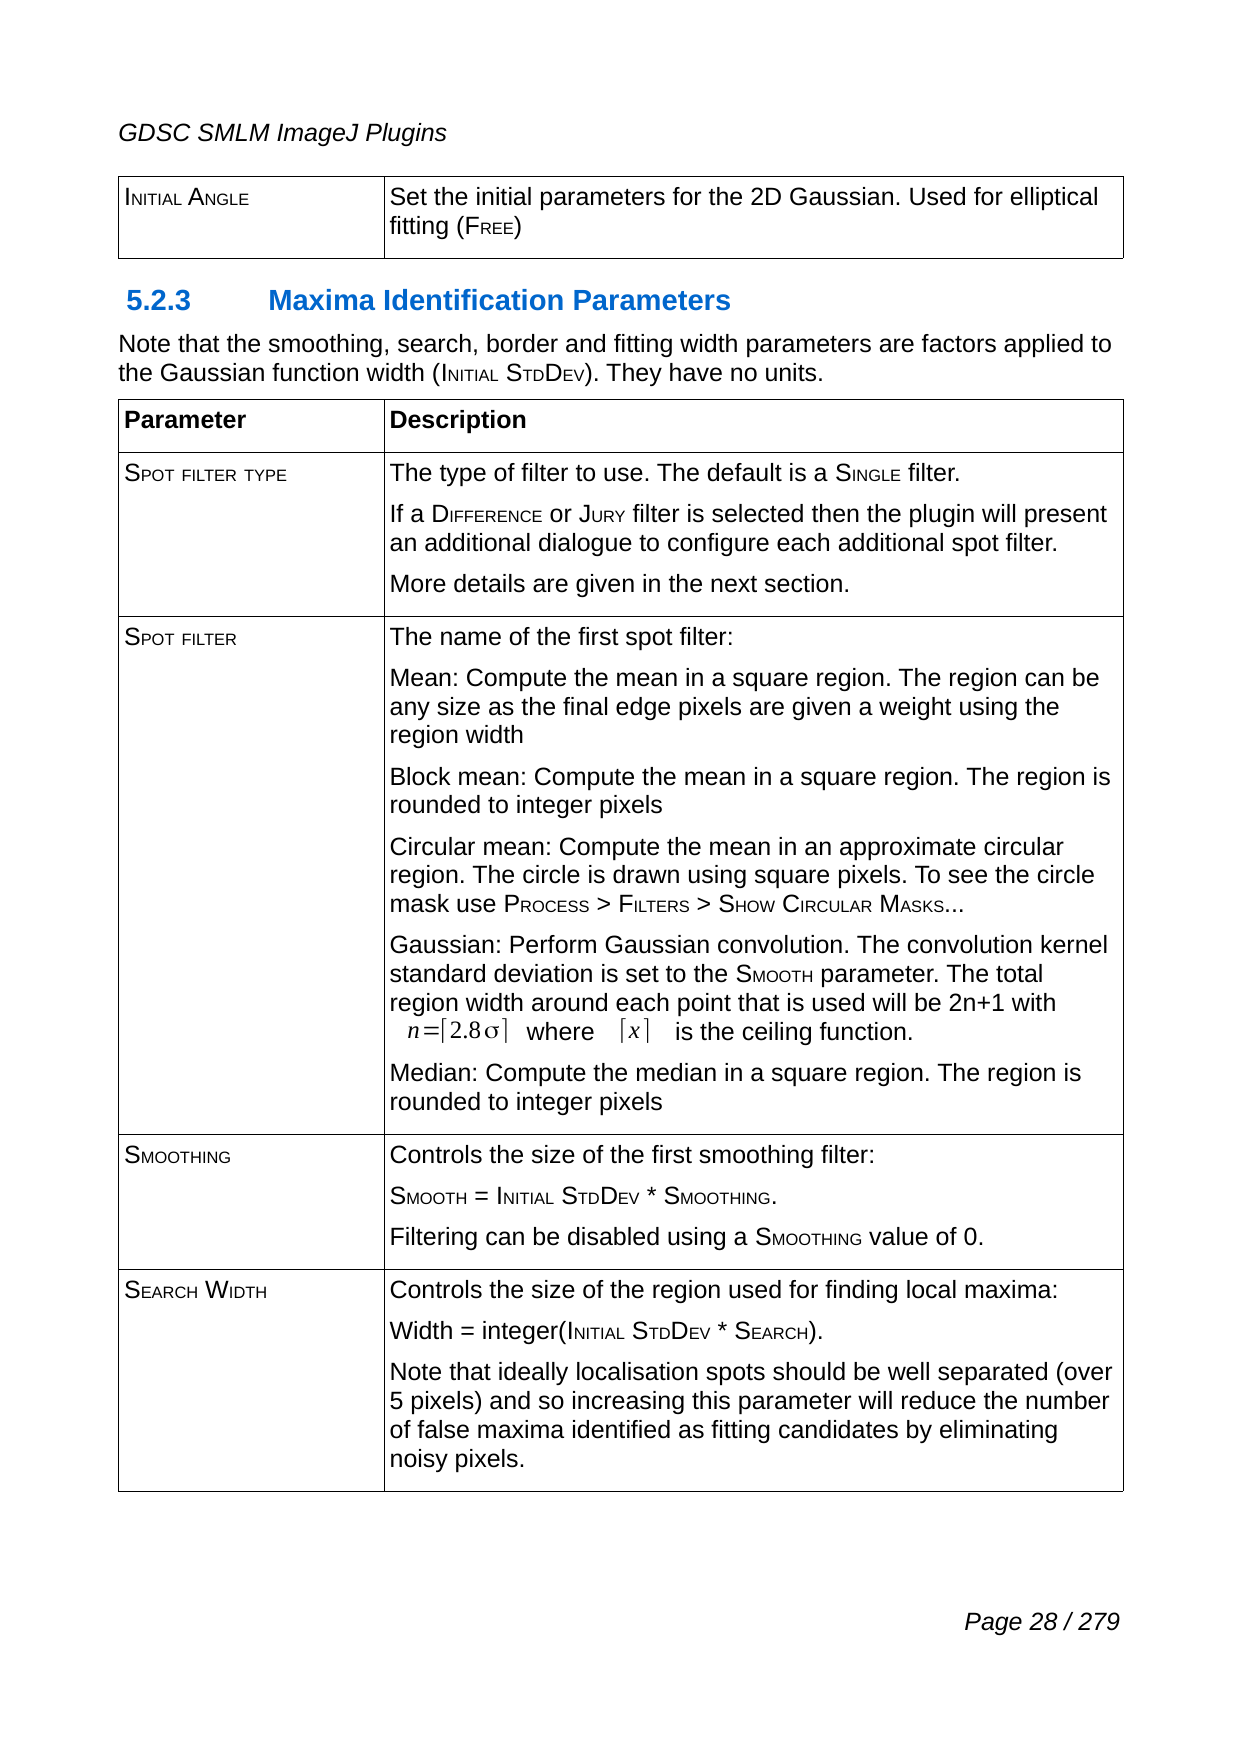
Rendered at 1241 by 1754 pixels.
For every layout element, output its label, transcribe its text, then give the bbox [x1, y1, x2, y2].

table_cell Controls the size of the first smoothing filter: Smooth = Initial StdDev * Smoothing. Filtering can be disabled using a Smoothing value of 0. [385, 1135, 1123, 1269]
table_cell Set the initial parameters for the 2D Gaussian. Used for elliptical fitting (Free) [385, 177, 1123, 258]
table_cell Smoothing [119, 1135, 384, 1269]
table_cell Search Width [119, 1270, 384, 1491]
subtitle Maxima Identification Parameters [118, 283, 1122, 317]
table_cell Spot filter [119, 617, 384, 1134]
table_cell The name of the first spot filter: Mean: Compute the mean in a square region. The region can be any size as the final edge pixels are given a weight using the region width Block mean: Compute the mean in a square region. The region is rounded to integer pixels Circular mean: Compute the mean in an approximate circular region. The circle is drawn using square pixels. To see the circle mask use Process > Filters > Show Circular Masks... Gaussian: Perform Gaussian convolution. The convolution kernel standard deviation is set to the Smooth parameter. The total region width around each point that is used will be 2n+1 withwhere is the ceiling function. Median: Compute the median in a square region. The region is rounded to integer pixels [385, 617, 1123, 1134]
text Note that the smoothing, search, border and fitting width parameters are factors applied to the Gaussian function width (Initial StdDev). They have no units. [118, 329, 1122, 387]
table_cell Controls the size of the region used for finding local maxima: Width = integer(Initial StdDev * Search). Note that ideally localisation spots should be well separated (over 5 pixels) and so increasing this parameter will reduce the number of false maxima identified as fitting candidates by eliminating noisy pixels. [385, 1270, 1123, 1491]
table_cell Spot filter type [119, 453, 384, 616]
table_cell The type of filter to use. The default is a Single filter. If a Difference or Jury filter is selected then the plugin will present an additional dialogue to configure each additional spot filter. More details are given in the next section. [385, 453, 1123, 616]
table_cell Initial Angle [119, 177, 384, 258]
table_header Description [385, 400, 1123, 452]
table_header Parameter [119, 400, 384, 452]
